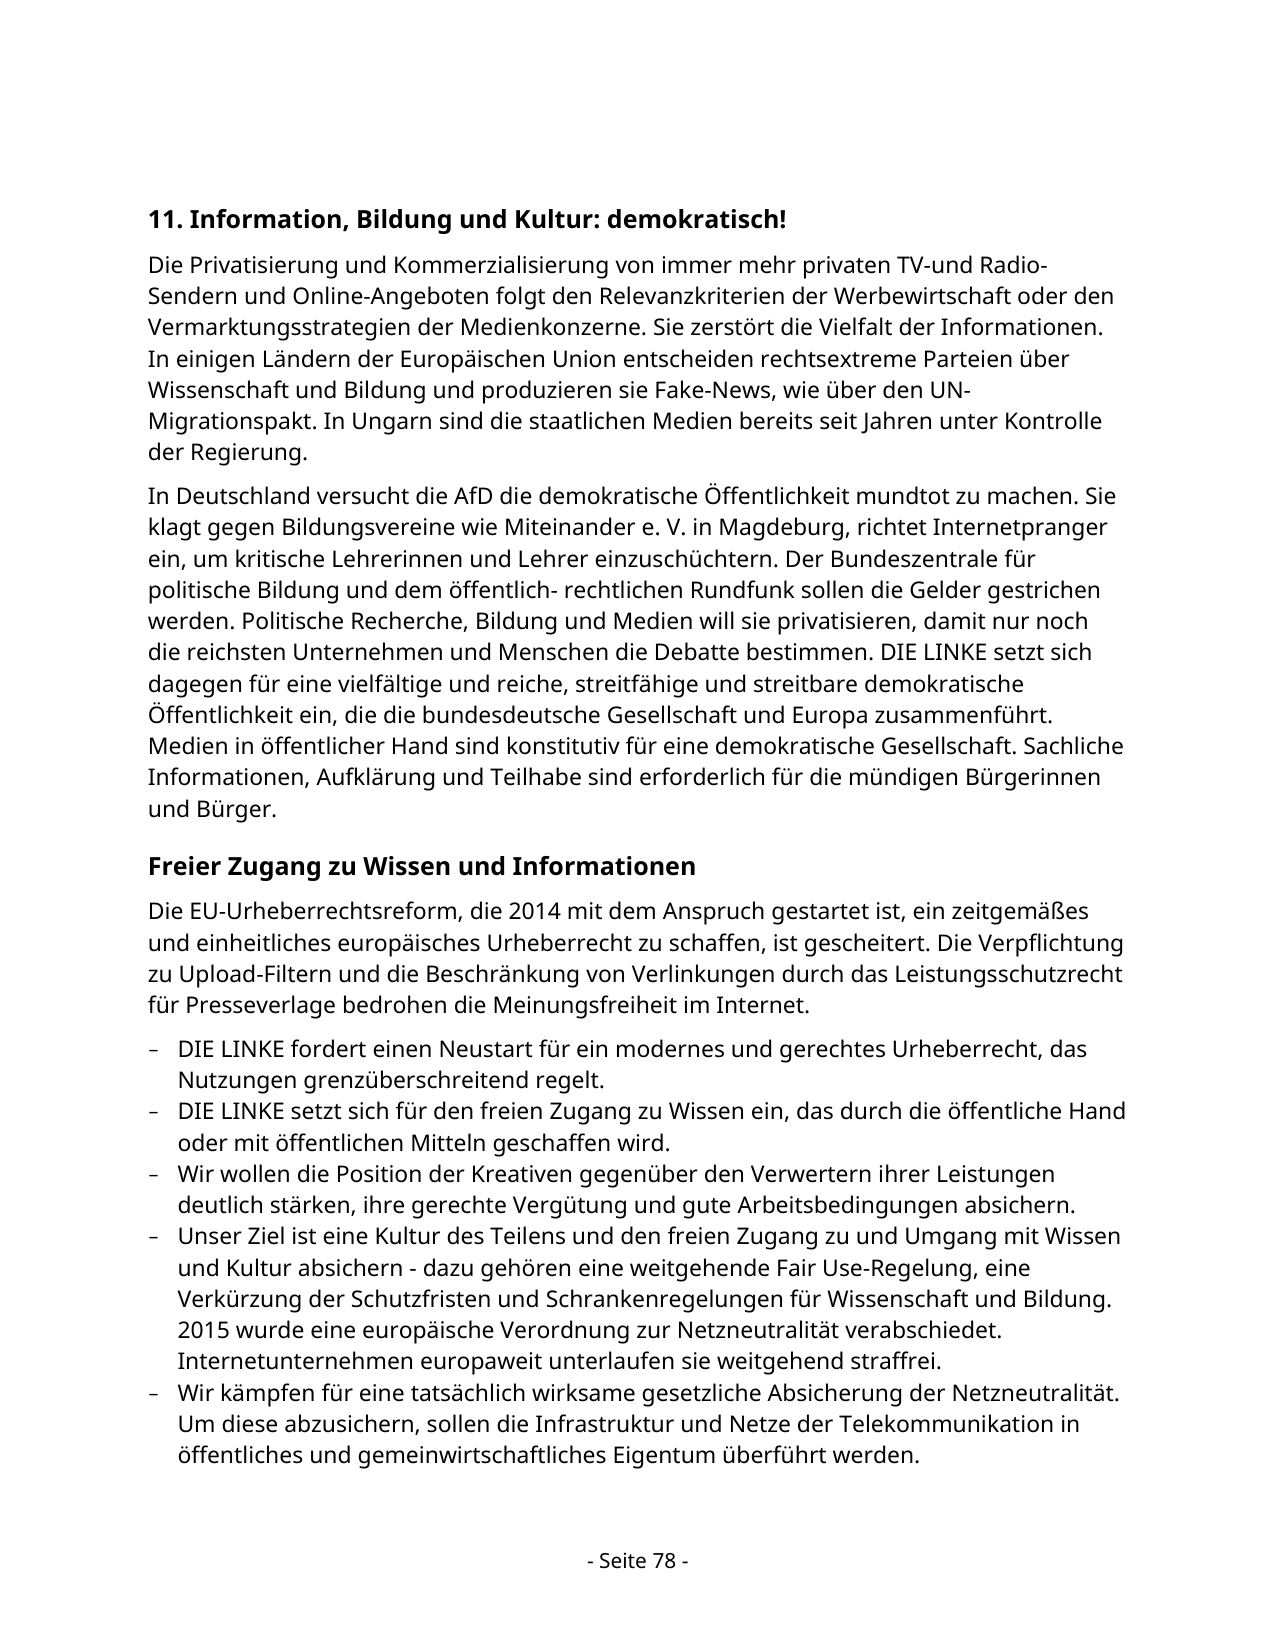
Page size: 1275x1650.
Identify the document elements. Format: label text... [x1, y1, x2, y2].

text Die EU-Urheberrechtsreform, die 2014 mit dem Anspruch gestartet ist, ein zeitgemäßes und einheitliches europäisches Urheberrecht zu schaffen, ist gescheitert. Die Verpflichtung zu Upload-Filtern und die Beschränkung von Verlinkungen durch das Leistungsschutzrecht für Presseverlage bedrohen die Meinungsfreiheit im Internet. [148, 895, 1127, 1020]
list Unser Ziel ist eine Kultur des Teilens und den freien Zugang zu und Umgang mit Wissen und Kultur absichern - dazu gehören eine weitgehende Fair Use-Regelung, eine Verkürzung der Schutzfristen und Schrankenregelungen für Wissenschaft und Bildung. 2015 wurde eine europäische Verordnung zur Netzneutralität verabschiedet. Internetunternehmen europaweit unterlaufen sie weitgehend straffrei. [148, 1220, 1127, 1377]
subtitle Freier Zugang zu Wissen und Informationen [148, 849, 1127, 883]
list Wir kämpfen für eine tatsächlich wirksame gesetzliche Absicherung der Netzneutralität. Um diese abzusichern, sollen die Infrastruktur und Netze der Telekommunikation in öffentliches und gemeinwirtschaftliches Eigentum überführt werden. [148, 1377, 1127, 1470]
subtitle 11. Information, Bildung und Kultur: demokratisch! [148, 202, 1127, 236]
list DIE LINKE setzt sich für den freien Zugang zu Wissen ein, das durch die öffentliche Hand oder mit öffentlichen Mitteln geschaffen wird. [148, 1095, 1127, 1158]
text In Deutschland versucht die AfD die demokratische Öffentlichkeit mundtot zu machen. Sie klagt gegen Bildungsvereine wie Miteinander e. V. in Magdeburg, richtet Internetpranger ein, um kritische Lehrerinnen und Lehrer einzuschüchtern. Der Bundeszentrale für politische Bildung und dem öffentlich- rechtlichen Rundfunk sollen die Gelder gestrichen werden. Politische Recherche, Bildung und Medien will sie privatisieren, damit nur noch die reichsten Unternehmen und Menschen die Debatte bestimmen. DIE LINKE setzt sich dagegen für eine vielfältige und reiche, streitfähige und streitbare demokratische Öffentlichkeit ein, die die bundesdeutsche Gesellschaft und Europa zusammenführt. Medien in öffentlicher Hand sind konstitutiv für eine demokratische Gesellschaft. Sachliche Informationen, Aufklärung und Teilhabe sind erforderlich für die mündigen Bürgerinnen und Bürger. [148, 480, 1127, 824]
text Die Privatisierung und Kommerzialisierung von immer mehr privaten TV-und Radio-Sendern und Online-Angeboten folgt den Relevanzkriterien der Werbewirtschaft oder den Vermarktungsstrategien der Medienkonzerne. Sie zerstört die Vielfalt der Informationen. In einigen Ländern der Europäischen Union entscheiden rechtsextreme Parteien über Wissenschaft und Bildung und produzieren sie Fake-News, wie über den UN-Migrationspakt. In Ungarn sind die staatlichen Medien bereits seit Jahren unter Kontrolle der Regierung. [148, 249, 1127, 467]
list Wir wollen die Position der Kreativen gegenüber den Verwertern ihrer Leistungen deutlich stärken, ihre gerechte Vergütung und gute Arbeitsbedingungen absichern. [148, 1158, 1127, 1220]
list DIE LINKE fordert einen Neustart für ein modernes und gerechtes Urheberrecht, das Nutzungen grenzüberschreitend regelt. [148, 1033, 1127, 1095]
